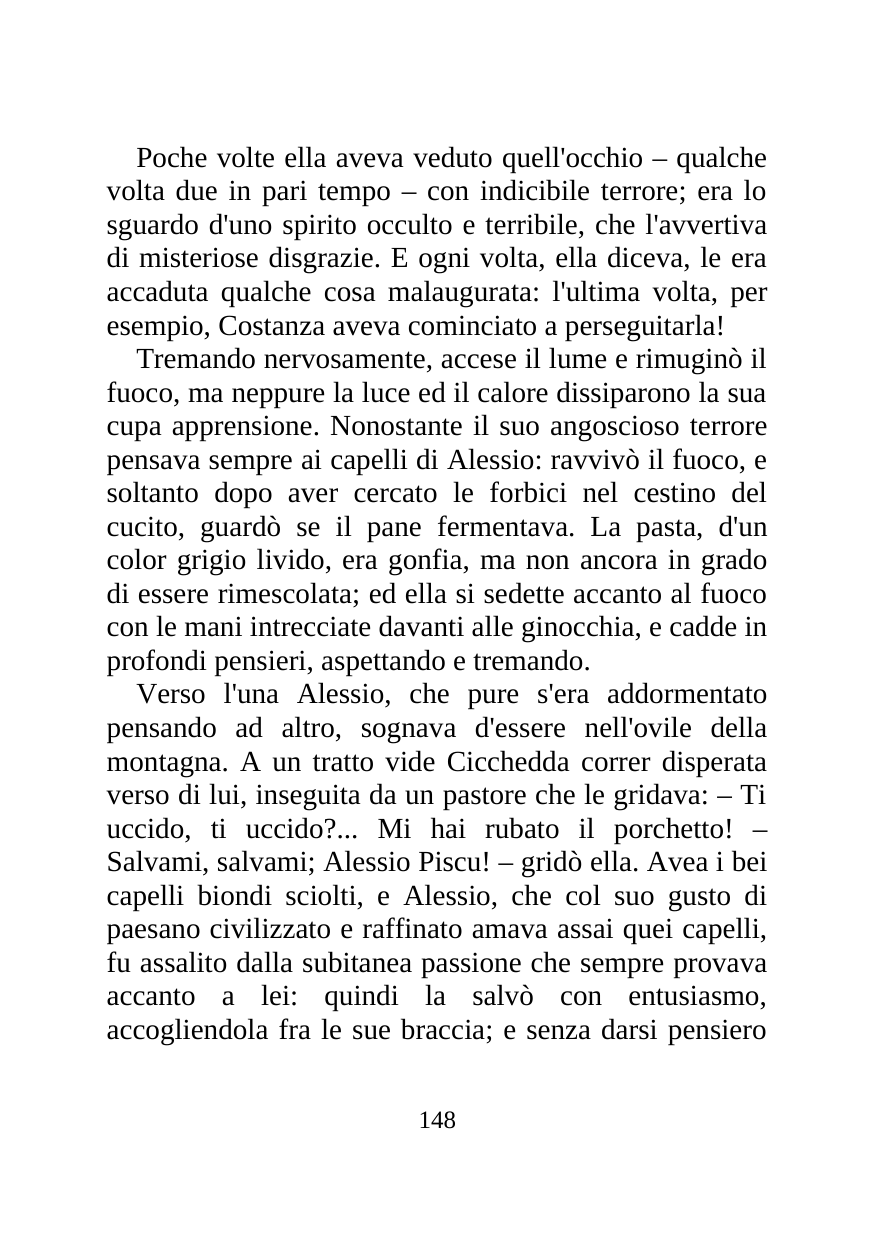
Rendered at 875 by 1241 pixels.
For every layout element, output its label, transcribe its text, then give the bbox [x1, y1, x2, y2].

text Poche volte ella aveva veduto quell'occhio – qualche volta due in pari tempo – con indicibile terrore; era lo sguardo d'uno spirito occulto e terribile, che l'avvertiva di misteriose disgrazie. E ogni volta, ella diceva, le era accaduta qualche cosa malaugurata: l'ultima volta, per esempio, Costanza aveva cominciato a perseguitarla! [106, 140, 768, 341]
text Tremando nervosamente, accese il lume e rimuginò il fuoco, ma neppure la luce ed il calore dissiparono la sua cupa apprensione. Nonostante il suo angoscioso terrore pensava sempre ai capelli di Alessio: ravvivò il fuoco, e soltanto dopo aver cercato le forbici nel cestino del cucito, guardò se il pane fermentava. La pasta, d'un color grigio livido, era gonfia, ma non ancora in grado di essere rimescolata; ed ella si sedette accanto al fuoco con le mani intrecciate davanti alle ginocchia, e cadde in profondi pensieri, aspettando e tremando. [106, 341, 768, 677]
text Verso l'una Alessio, che pure s'era addormentato pensando ad altro, sognava d'essere nell'ovile della montagna. A un tratto vide Cicchedda correr disperata verso di lui, inseguita da un pastore che le gridava: – Ti uccido, ti uccido?... Mi hai rubato il porchetto! – Salvami, salvami; Alessio Piscu! – gridò ella. Avea i bei capelli biondi sciolti, e Alessio, che col suo gusto di paesano civilizzato e raffinato amava assai quei capelli, fu assalito dalla subitanea passione che sempre provava accanto a lei: quindi la salvò con entusiasmo, accogliendola fra le sue braccia; e senza darsi pensiero [106, 677, 768, 1046]
